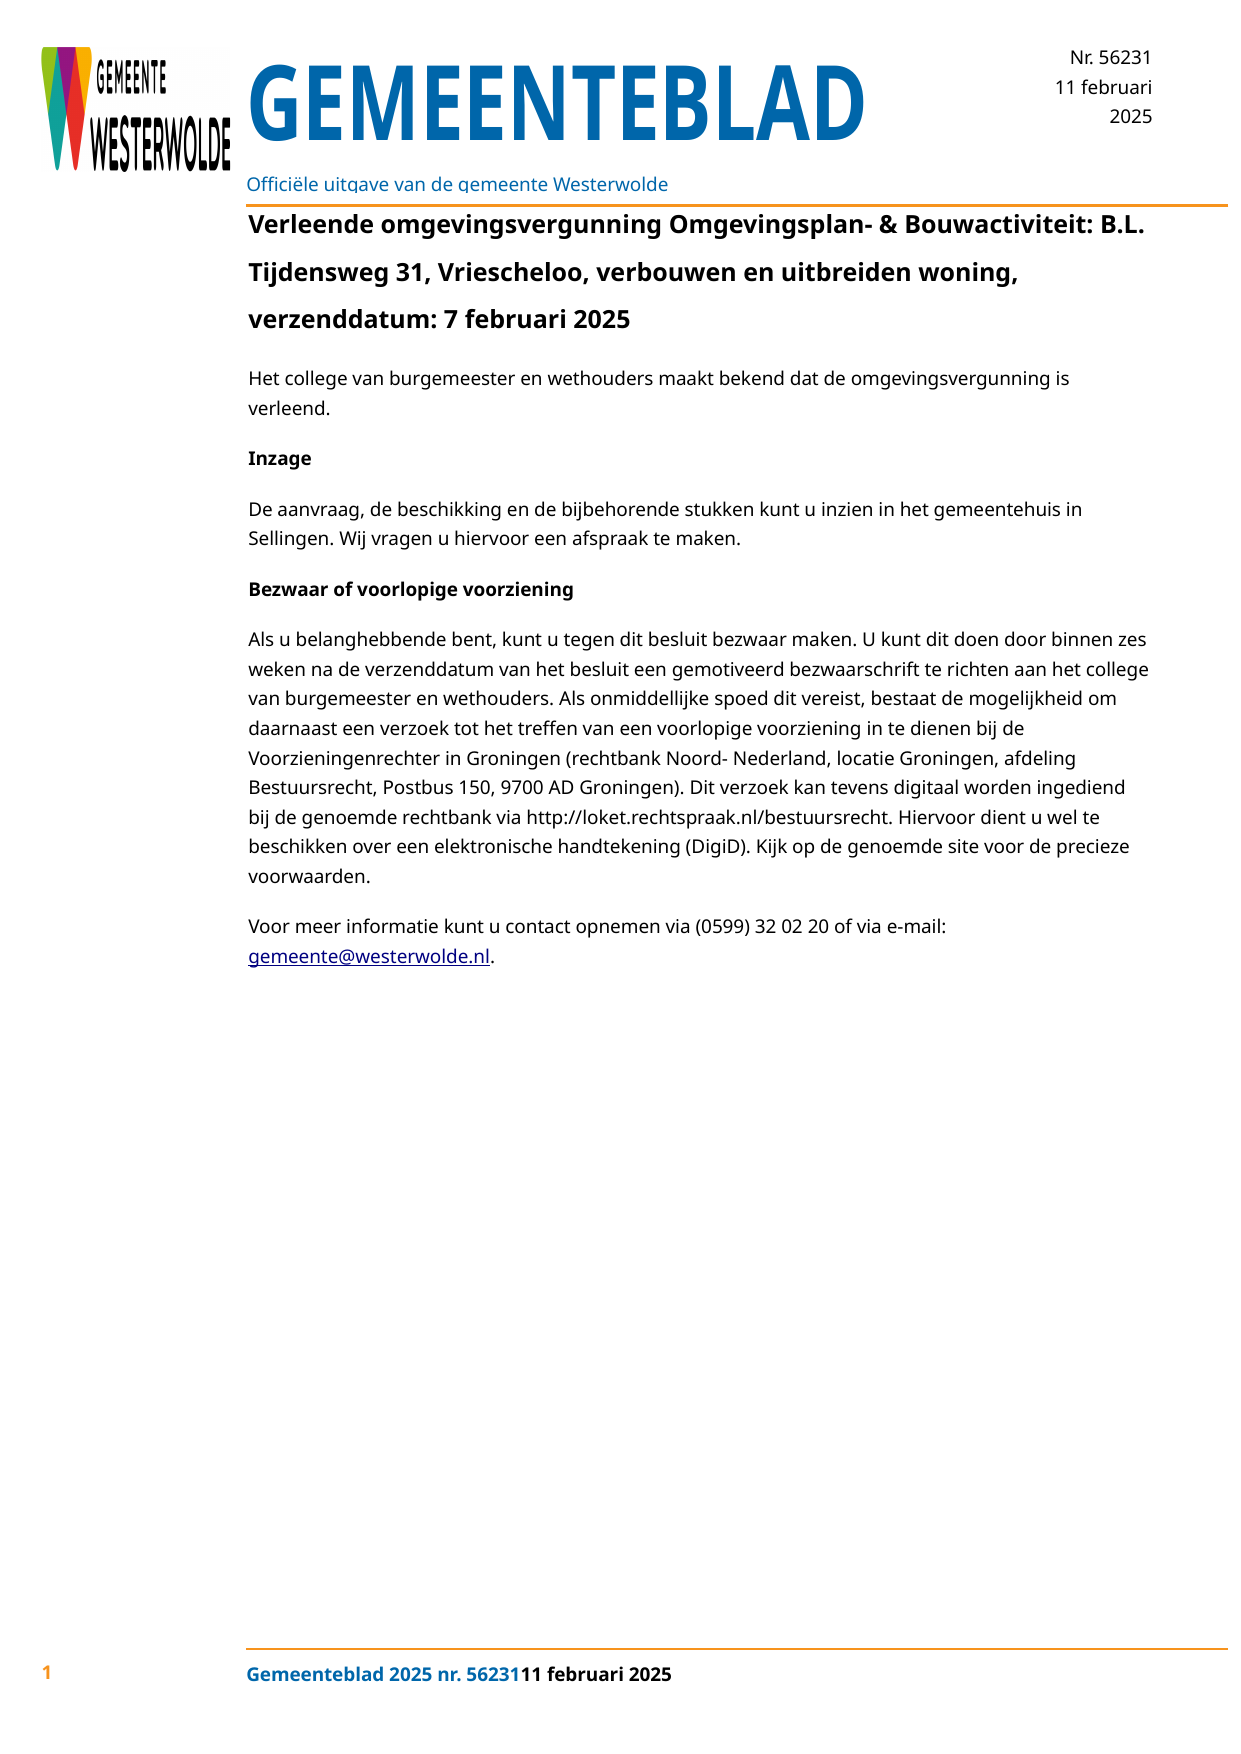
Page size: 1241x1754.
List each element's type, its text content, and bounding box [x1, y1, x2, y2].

text Inzage [248, 446, 1152, 471]
text Voor meer informatie kunt u contact opnemen via (0599) 32 02 20 of via e-mail: gemeente@westerwolde.nl. [248, 913, 1152, 969]
text Het college van burgemeester en wethouders maakt bekend dat de omgevingsvergunning is verleend. [248, 366, 1152, 421]
text Bezwaar of voorlopige voorziening [248, 576, 1152, 602]
text De aanvraag, de beschikking en de bijbehorende stukken kunt u inzien in het gemeentehuis in Sellingen. Wij vragen u hiervoor een afspraak te maken. [248, 496, 1152, 551]
text Als u belanghebbende bent, kunt u tegen dit besluit bezwaar maken. U kunt dit doen door binnen zes weken na de verzenddatum van het besluit een gemotiveerd bezwaarschrift te richten aan het college van burgemeester en wethouders. Als onmiddellijke spoed dit vereist, bestaat de mogelijkheid om daarnaast een verzoek tot het treffen van een voorlopige voorziening in te dienen bij de Voorzieningenrechter in Groningen (rechtbank Noord- Nederland, locatie Groningen, afdeling Bestuursrecht, Postbus 150, 9700 AD Groningen). Dit verzoek kan tevens digitaal worden ingediend bij de genoemde rechtbank via http://loket.rechtspraak.nl/bestuursrecht. Hiervoor dient u wel te beschikken over een elektronische handtekening (DigiD). Kijk op de genoemde site voor de precieze voorwaarden. [248, 626, 1152, 889]
picture [41, 47, 231, 172]
text Verleende omgevingsvergunning Omgevingsplan- & Bouwactiviteit: B.L. Tijdensweg 31, Vriescheloo, verbouwen en uitbreiden woning, verzenddatum: 7 februari 2025 [248, 207, 1152, 336]
